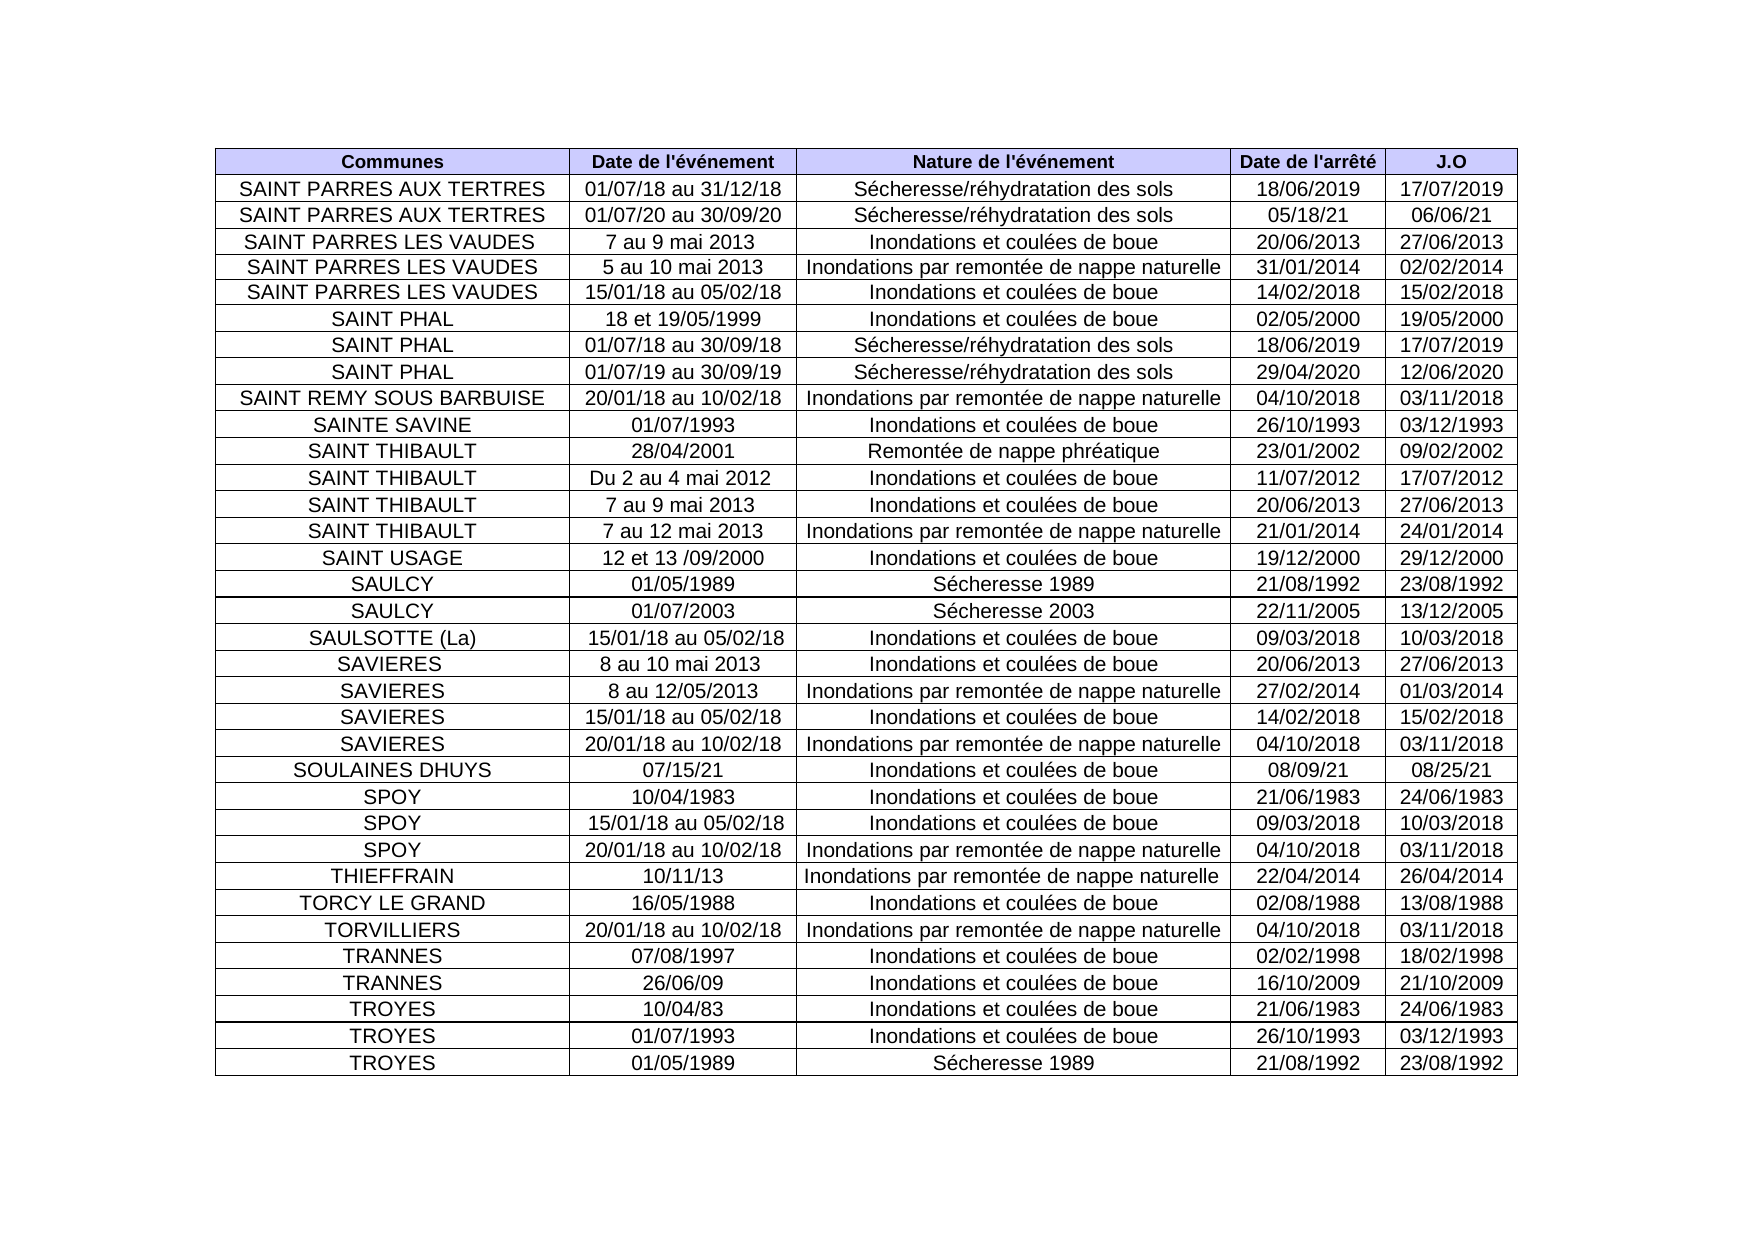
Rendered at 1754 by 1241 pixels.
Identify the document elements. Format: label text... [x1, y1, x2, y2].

table_cell SAINT THIBAULT [216, 438, 569, 463]
table_cell Inondations et coulées de boue [797, 305, 1230, 331]
table_cell SAINT THIBAULT [216, 491, 569, 517]
table_cell 21/10/2009 [1386, 969, 1517, 995]
table_cell Sécheresse 1989 [797, 571, 1230, 596]
table_cell 01/07/2003 [570, 598, 796, 623]
table_cell 7 au 9 mai 2013 [570, 229, 796, 254]
table_cell Sécheresse 2003 [797, 598, 1230, 623]
table_cell Inondations par remontée de nappe naturelle [797, 677, 1230, 703]
table_cell 14/02/2018 [1231, 280, 1385, 304]
table_cell SPOY [216, 783, 569, 809]
table_cell SAINT PHAL [216, 358, 569, 384]
table_cell Inondations et coulées de boue [797, 465, 1230, 490]
table_cell 26/04/2014 [1386, 863, 1517, 888]
table_cell 17/07/2019 [1386, 175, 1517, 201]
table_cell 12 et 13 /09/2000 [570, 544, 796, 570]
table_cell 01/03/2014 [1386, 677, 1517, 703]
table_cell 11/07/2012 [1231, 465, 1385, 490]
table_cell SAINT PARRES LES VAUDES [216, 280, 569, 304]
table_cell 02/05/2000 [1231, 305, 1385, 331]
table_cell 10/04/1983 [570, 783, 796, 809]
table_cell 22/11/2005 [1231, 598, 1385, 623]
table_cell 20/06/2013 [1231, 229, 1385, 254]
table_cell 03/11/2018 [1386, 385, 1517, 410]
table_cell 28/04/2001 [570, 438, 796, 463]
table_cell Inondations par remontée de nappe naturelle [797, 518, 1230, 543]
table_cell 03/12/1993 [1386, 411, 1517, 437]
table_cell 01/05/1989 [570, 1049, 796, 1074]
table_cell 7 au 12 mai 2013 [570, 518, 796, 543]
table_cell 13/08/1988 [1386, 890, 1517, 915]
table_cell 25/08/21 [1386, 757, 1517, 782]
table_cell 18 et 19/05/1999 [570, 305, 796, 331]
table_cell SAINTE SAVINE [216, 411, 569, 437]
table_cell SAINT PHAL [216, 305, 569, 331]
table_cell Inondations et coulées de boue [797, 1023, 1230, 1048]
table_cell 02/02/2014 [1386, 255, 1517, 279]
table_cell 14/02/2018 [1231, 704, 1385, 729]
table_cell Inondations et coulées de boue [797, 704, 1230, 729]
table_cell Inondations et coulées de boue [797, 969, 1230, 995]
table_cell 15/02/2018 [1386, 704, 1517, 729]
table_cell SAINT PARRES LES VAUDES [216, 255, 569, 279]
table_cell 03/11/2018 [1386, 916, 1517, 942]
table_cell 09/08/21 [1231, 757, 1385, 782]
table_cell TORVILLIERS [216, 916, 569, 942]
table_cell Inondations et coulées de boue [797, 651, 1230, 676]
table_cell 18/05/21 [1231, 202, 1385, 227]
table_cell SOULAINES DHUYS [216, 757, 569, 782]
table_cell Inondations par remontée de nappe naturelle [797, 385, 1230, 410]
table_cell Inondations et coulées de boue [797, 280, 1230, 304]
table_header J.O [1386, 149, 1517, 174]
table_cell Inondations par remontée de nappe naturelle [797, 916, 1230, 942]
table_cell Inondations et coulées de boue [797, 996, 1230, 1021]
table_cell 09/03/2018 [1231, 624, 1385, 649]
table_cell 10/03/2018 [1386, 810, 1517, 835]
table_cell 29/04/2020 [1231, 358, 1385, 384]
table_cell SAULCY [216, 598, 569, 623]
table_cell Inondations et coulées de boue [797, 783, 1230, 809]
table_cell 7 au 9 mai 2013 [570, 491, 796, 517]
table_cell 21/08/1992 [1231, 571, 1385, 596]
table_cell Sécheresse/réhydratation des sols [797, 358, 1230, 384]
table_cell 01/07/1993 [570, 411, 796, 437]
table_cell 01/07/18 au 31/12/18 [570, 175, 796, 201]
table_cell 5 au 10 mai 2013 [570, 255, 796, 279]
table_cell 13/12/2005 [1386, 598, 1517, 623]
table_cell SAINT PARRES LES VAUDES [216, 229, 569, 254]
table_cell Inondations et coulées de boue [797, 890, 1230, 915]
table_cell 17/07/2012 [1386, 465, 1517, 490]
table_cell TROYES [216, 1023, 569, 1048]
table_cell 03/11/2018 [1386, 730, 1517, 756]
table_cell 21/06/1983 [1231, 996, 1385, 1021]
table_cell Inondations par remontée de nappe naturelle [797, 863, 1230, 888]
table_cell 02/02/1998 [1231, 943, 1385, 968]
table_cell 21/08/1992 [1231, 1049, 1385, 1074]
table_cell 18/06/2019 [1231, 175, 1385, 201]
table_cell TORCY LE GRAND [216, 890, 569, 915]
table_cell 24/06/1983 [1386, 996, 1517, 1021]
table_cell 10/03/2018 [1386, 624, 1517, 649]
table_cell 23/08/1992 [1386, 1049, 1517, 1074]
table_cell 26/10/1993 [1231, 1023, 1385, 1048]
table_cell 20/06/2013 [1231, 651, 1385, 676]
table_cell 27/06/2013 [1386, 651, 1517, 676]
table_cell 31/01/2014 [1231, 255, 1385, 279]
table_cell Inondations et coulées de boue [797, 544, 1230, 570]
table_cell Du 2 au 4 mai 2012 [570, 465, 796, 490]
table_cell 06/06/21 [1386, 202, 1517, 227]
table_cell 12/06/2020 [1386, 358, 1517, 384]
table_cell Inondations et coulées de boue [797, 943, 1230, 968]
table_cell 24/06/1983 [1386, 783, 1517, 809]
table_cell 20/01/18 au 10/02/18 [570, 916, 796, 942]
table_cell SAINT THIBAULT [216, 465, 569, 490]
table_cell SAINT USAGE [216, 544, 569, 570]
table_cell 23/08/1992 [1386, 571, 1517, 596]
table_cell Inondations par remontée de nappe naturelle [797, 255, 1230, 279]
table_cell 01/07/19 au 30/09/19 [570, 358, 796, 384]
table_cell 22/04/2014 [1231, 863, 1385, 888]
table_cell 17/07/2019 [1386, 332, 1517, 357]
table_cell 10/11/13 [570, 863, 796, 888]
table_cell SAINT PARRES AUX TERTRES [216, 175, 569, 201]
table_cell TRANNES [216, 969, 569, 995]
table_cell 16/05/1988 [570, 890, 796, 915]
table_cell SAVIERES [216, 677, 569, 703]
table_cell SAULSOTTE (La) [216, 624, 569, 649]
table_cell 09/02/2002 [1386, 438, 1517, 463]
table_cell 15/01/18 au 05/02/18 [570, 704, 796, 729]
table_cell Inondations par remontée de nappe naturelle [797, 836, 1230, 862]
table_cell 02/08/1988 [1231, 890, 1385, 915]
table_cell SAVIERES [216, 704, 569, 729]
table_cell SAINT REMY SOUS BARBUISE [216, 385, 569, 410]
table_header Nature de l'événement [797, 149, 1230, 174]
table_cell 24/01/2014 [1386, 518, 1517, 543]
table_cell 20/06/2013 [1231, 491, 1385, 517]
table_cell 20/01/18 au 10/02/18 [570, 836, 796, 862]
table_cell Inondations et coulées de boue [797, 229, 1230, 254]
table_cell 04/10/2018 [1231, 916, 1385, 942]
table_cell TROYES [216, 1049, 569, 1074]
table_cell Sécheresse/réhydratation des sols [797, 175, 1230, 201]
table_cell 16/10/2009 [1231, 969, 1385, 995]
table_cell 27/06/2013 [1386, 229, 1517, 254]
table_cell SAULCY [216, 571, 569, 596]
table_cell 18/02/1998 [1386, 943, 1517, 968]
table_cell 29/12/2000 [1386, 544, 1517, 570]
table_cell 04/10/2018 [1231, 385, 1385, 410]
table_cell 15/01/18 au 05/02/18 [570, 280, 796, 304]
table_cell 15/02/2018 [1386, 280, 1517, 304]
table_cell 27/06/2013 [1386, 491, 1517, 517]
table_cell 01/07/20 au 30/09/20 [570, 202, 796, 227]
table_cell 18/06/2019 [1231, 332, 1385, 357]
table_header Communes [216, 149, 569, 174]
table_cell 21/06/1983 [1231, 783, 1385, 809]
table_cell 8 au 10 mai 2013 [570, 651, 796, 676]
table_cell SPOY [216, 836, 569, 862]
table_header Date de l'arrêté [1231, 149, 1385, 174]
table_cell SAINT THIBAULT [216, 518, 569, 543]
table_cell 20/01/18 au 10/02/18 [570, 730, 796, 756]
table_cell 19/05/2000 [1386, 305, 1517, 331]
table_cell 15/07/21 [570, 757, 796, 782]
table_cell THIEFFRAIN [216, 863, 569, 888]
table_cell 09/03/2018 [1231, 810, 1385, 835]
table_cell Inondations par remontée de nappe naturelle [797, 730, 1230, 756]
table_cell Sécheresse/réhydratation des sols [797, 332, 1230, 357]
table_cell Sécheresse/réhydratation des sols [797, 202, 1230, 227]
table_cell 01/07/1993 [570, 1023, 796, 1048]
table_cell 04/10/2018 [1231, 730, 1385, 756]
table_cell Inondations et coulées de boue [797, 491, 1230, 517]
table_cell 19/12/2000 [1231, 544, 1385, 570]
table_cell 26/10/1993 [1231, 411, 1385, 437]
table_cell 07/08/1997 [570, 943, 796, 968]
table_cell TROYES [216, 996, 569, 1021]
table_cell 03/12/1993 [1386, 1023, 1517, 1048]
table_cell Inondations et coulées de boue [797, 757, 1230, 782]
table_cell Inondations et coulées de boue [797, 810, 1230, 835]
table_cell 15/01/18 au 05/02/18 [570, 624, 796, 649]
table_cell Inondations et coulées de boue [797, 624, 1230, 649]
table_cell 26/06/09 [570, 969, 796, 995]
table_cell SAVIERES [216, 651, 569, 676]
table_cell Sécheresse 1989 [797, 1049, 1230, 1074]
table_cell 03/11/2018 [1386, 836, 1517, 862]
table_cell SAINT PHAL [216, 332, 569, 357]
table_cell 01/07/18 au 30/09/18 [570, 332, 796, 357]
table_header Date de l'événement [570, 149, 796, 174]
table_cell 27/02/2014 [1231, 677, 1385, 703]
table_cell 21/01/2014 [1231, 518, 1385, 543]
table_cell SAVIERES [216, 730, 569, 756]
table_cell 01/05/1989 [570, 571, 796, 596]
table_cell SAINT PARRES AUX TERTRES [216, 202, 569, 227]
table_cell 23/01/2002 [1231, 438, 1385, 463]
table_cell TRANNES [216, 943, 569, 968]
table_cell 20/01/18 au 10/02/18 [570, 385, 796, 410]
table_cell SPOY [216, 810, 569, 835]
table_cell Inondations et coulées de boue [797, 411, 1230, 437]
table_cell 04/10/2018 [1231, 836, 1385, 862]
table_cell Remontée de nappe phréatique [797, 438, 1230, 463]
table_cell 8 au 12/05/2013 [570, 677, 796, 703]
table_cell 15/01/18 au 05/02/18 [570, 810, 796, 835]
table_cell 10/04/83 [570, 996, 796, 1021]
